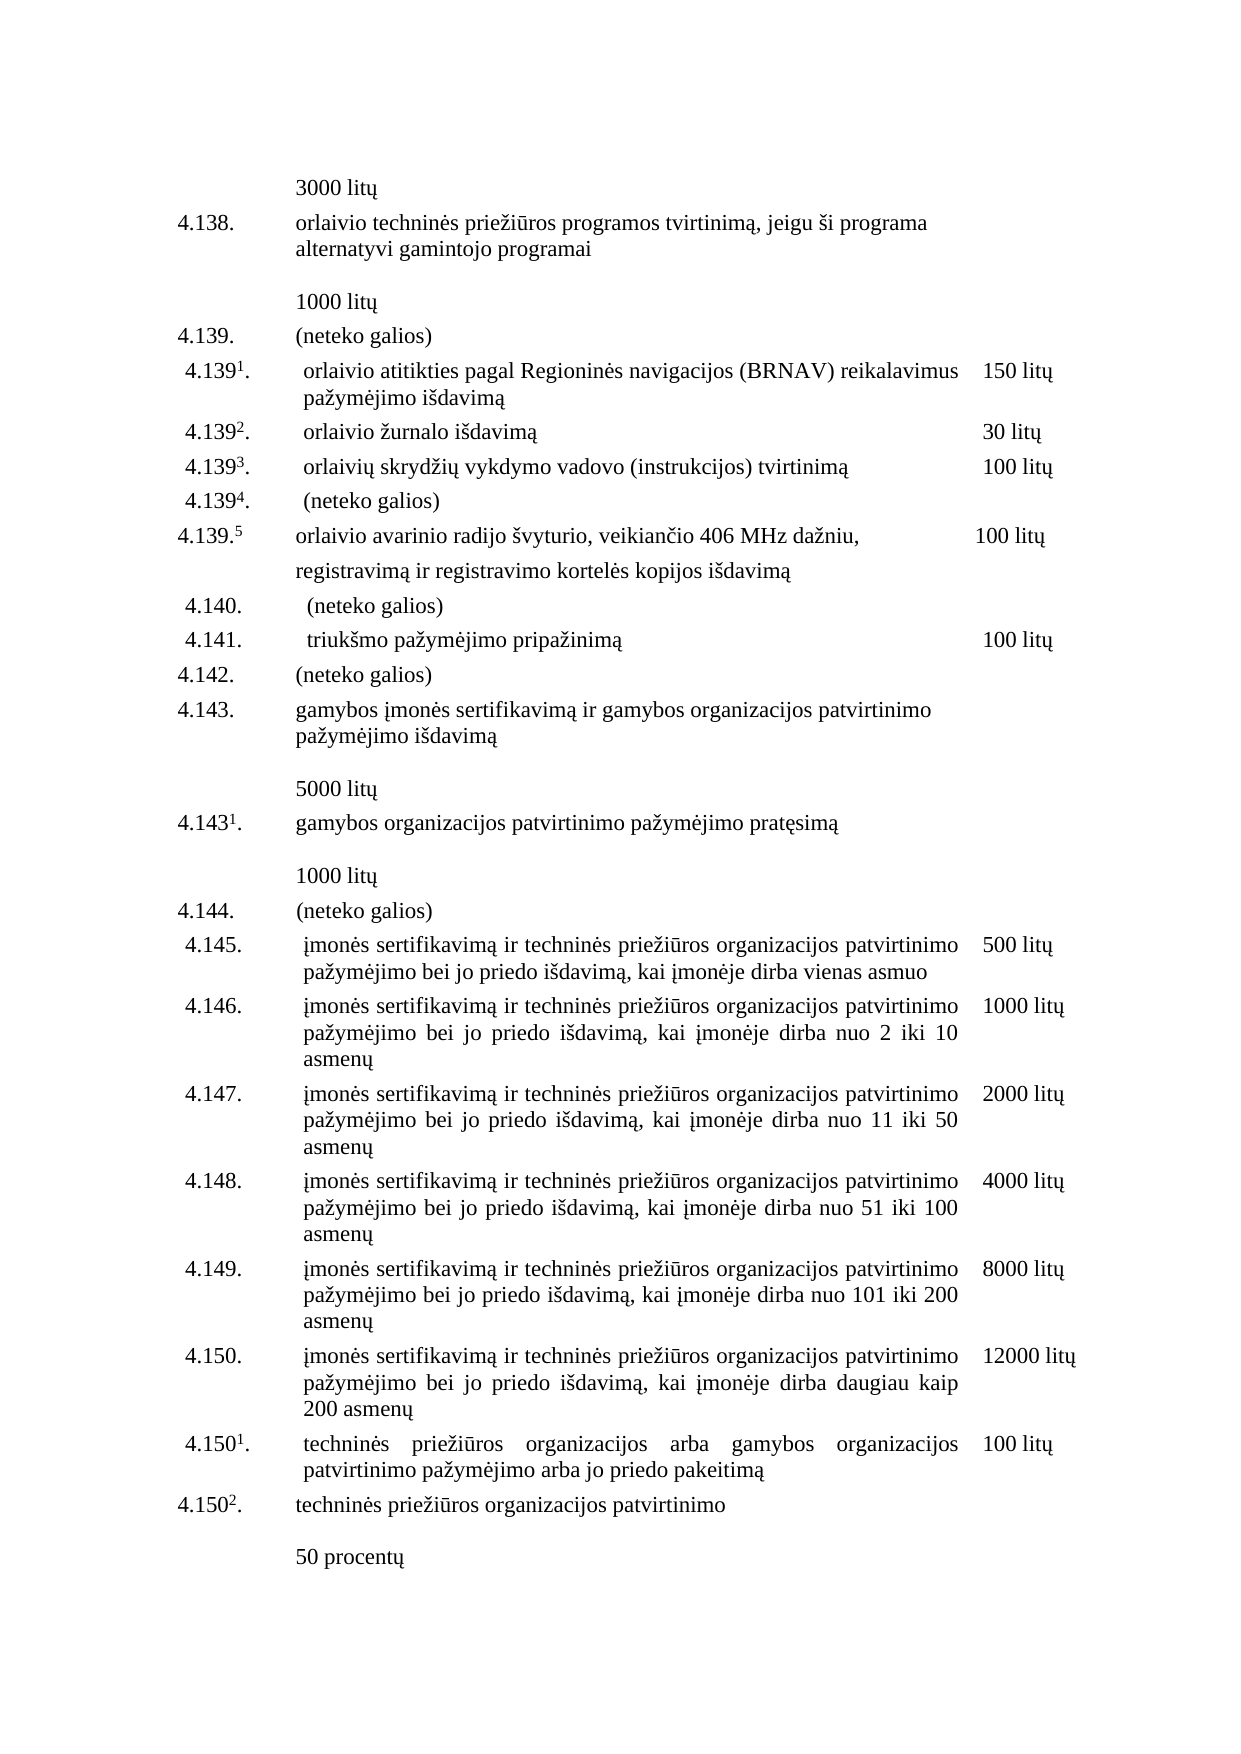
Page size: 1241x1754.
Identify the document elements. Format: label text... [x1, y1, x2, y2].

table_header 4.140. [174, 592, 292, 626]
table_cell 100 litų [971, 626, 1144, 661]
table_cell 12000 litų [971, 1342, 1144, 1429]
table_cell 4.1394. [174, 488, 292, 522]
table_cell 100 litų [971, 1430, 1144, 1491]
table_header orlaivio atitikties pagal Regioninės navigacijos (BRNAV) reikalavimus pažymėjimo išdavimą [292, 357, 971, 418]
text 4.139. (neteko galios) [177, 322, 945, 349]
table_cell 4.1392. [174, 418, 292, 453]
table_header 500 litų [971, 932, 1144, 993]
table_cell 4.147. [174, 1080, 292, 1167]
table_cell 100 litų [971, 453, 1144, 488]
table_cell (neteko galios) [292, 488, 971, 522]
table_cell orlaivių skrydžių vykdymo vadovo (instrukcijos) tvirtinimą [292, 453, 971, 488]
table_cell 4.1393. [174, 453, 292, 488]
table_cell 4.149. [174, 1255, 292, 1342]
text 3000 litų [177, 148, 945, 200]
table_cell įmonės sertifikavimą ir techninės priežiūros organizacijos patvirtinimo pažymėjimo bei jo priedo išdavimą, kai įmonėje dirba nuo 51 iki 100 asmenų [292, 1168, 971, 1255]
text 4.142. (neteko galios) [177, 661, 945, 687]
table_cell 4.150. [174, 1342, 292, 1429]
table_header (neteko galios) [292, 592, 971, 626]
table_cell 8000 litų [971, 1255, 1144, 1342]
table_cell įmonės sertifikavimą ir techninės priežiūros organizacijos patvirtinimo pažymėjimo bei jo priedo išdavimą, kai įmonėje dirba nuo 101 iki 200 asmenų [292, 1255, 971, 1342]
text 4.1502. techninės priežiūros organizacijos patvirtinimo 50 procentų [177, 1491, 945, 1570]
table_header 4.1391. [174, 357, 292, 418]
table_cell įmonės sertifikavimą ir techninės priežiūros organizacijos patvirtinimo pažymėjimo bei jo priedo išdavimą, kai įmonėje dirba daugiau kaip 200 asmenų [292, 1342, 971, 1429]
table_cell 4.141. [174, 626, 292, 661]
table_cell 1000 litų [971, 993, 1144, 1080]
table_cell įmonės sertifikavimą ir techninės priežiūros organizacijos patvirtinimo pažymėjimo bei jo priedo išdavimą, kai įmonėje dirba nuo 2 iki 10 asmenų [292, 993, 971, 1080]
list (neteko galios) [177, 897, 945, 923]
table_cell 30 litų [971, 418, 1144, 453]
table_header 150 litų [971, 357, 1144, 418]
table_cell triukšmo pažymėjimo pripažinimą [292, 626, 971, 661]
table_cell 4.146. [174, 993, 292, 1080]
table_cell 4.1501. [174, 1430, 292, 1491]
table_cell 2000 litų [971, 1080, 1144, 1167]
table_header [971, 592, 1144, 626]
table_cell 4000 litų [971, 1168, 1144, 1255]
table_cell įmonės sertifikavimą ir techninės priežiūros organizacijos patvirtinimo pažymėjimo bei jo priedo išdavimą, kai įmonėje dirba nuo 11 iki 50 asmenų [292, 1080, 971, 1167]
table_header įmonės sertifikavimą ir techninės priežiūros organizacijos patvirtinimo pažymėjimo bei jo priedo išdavimą, kai įmonėje dirba vienas asmuo [292, 932, 971, 993]
table_cell orlaivio žurnalo išdavimą [292, 418, 971, 453]
text 4.139.5 orlaivio avarinio radijo švyturio, veikiančio 406 MHz dažniu, 100 litų [177, 522, 1122, 549]
text 4.1431. gamybos organizacijos patvirtinimo pažymėjimo pratęsimą 1000 litų [177, 809, 945, 888]
table_header 4.145. [174, 932, 292, 993]
text registravimą ir registravimo kortelės kopijos išdavimą [162, 557, 1122, 583]
text 4.143. gamybos įmonės sertifikavimą ir gamybos organizacijos patvirtinimo pažymėjimo išdavimą 5000 litų [177, 696, 945, 801]
table_cell techninės priežiūros organizacijos arba gamybos organizacijos patvirtinimo pažymėjimo arba jo priedo pakeitimą [292, 1430, 971, 1491]
text 4.138. orlaivio techninės priežiūros programos tvirtinimą, jeigu ši programa alternatyvi gamintojo programai 1000 litų [177, 209, 945, 314]
table_cell [971, 488, 1144, 522]
table_cell 4.148. [174, 1168, 292, 1255]
